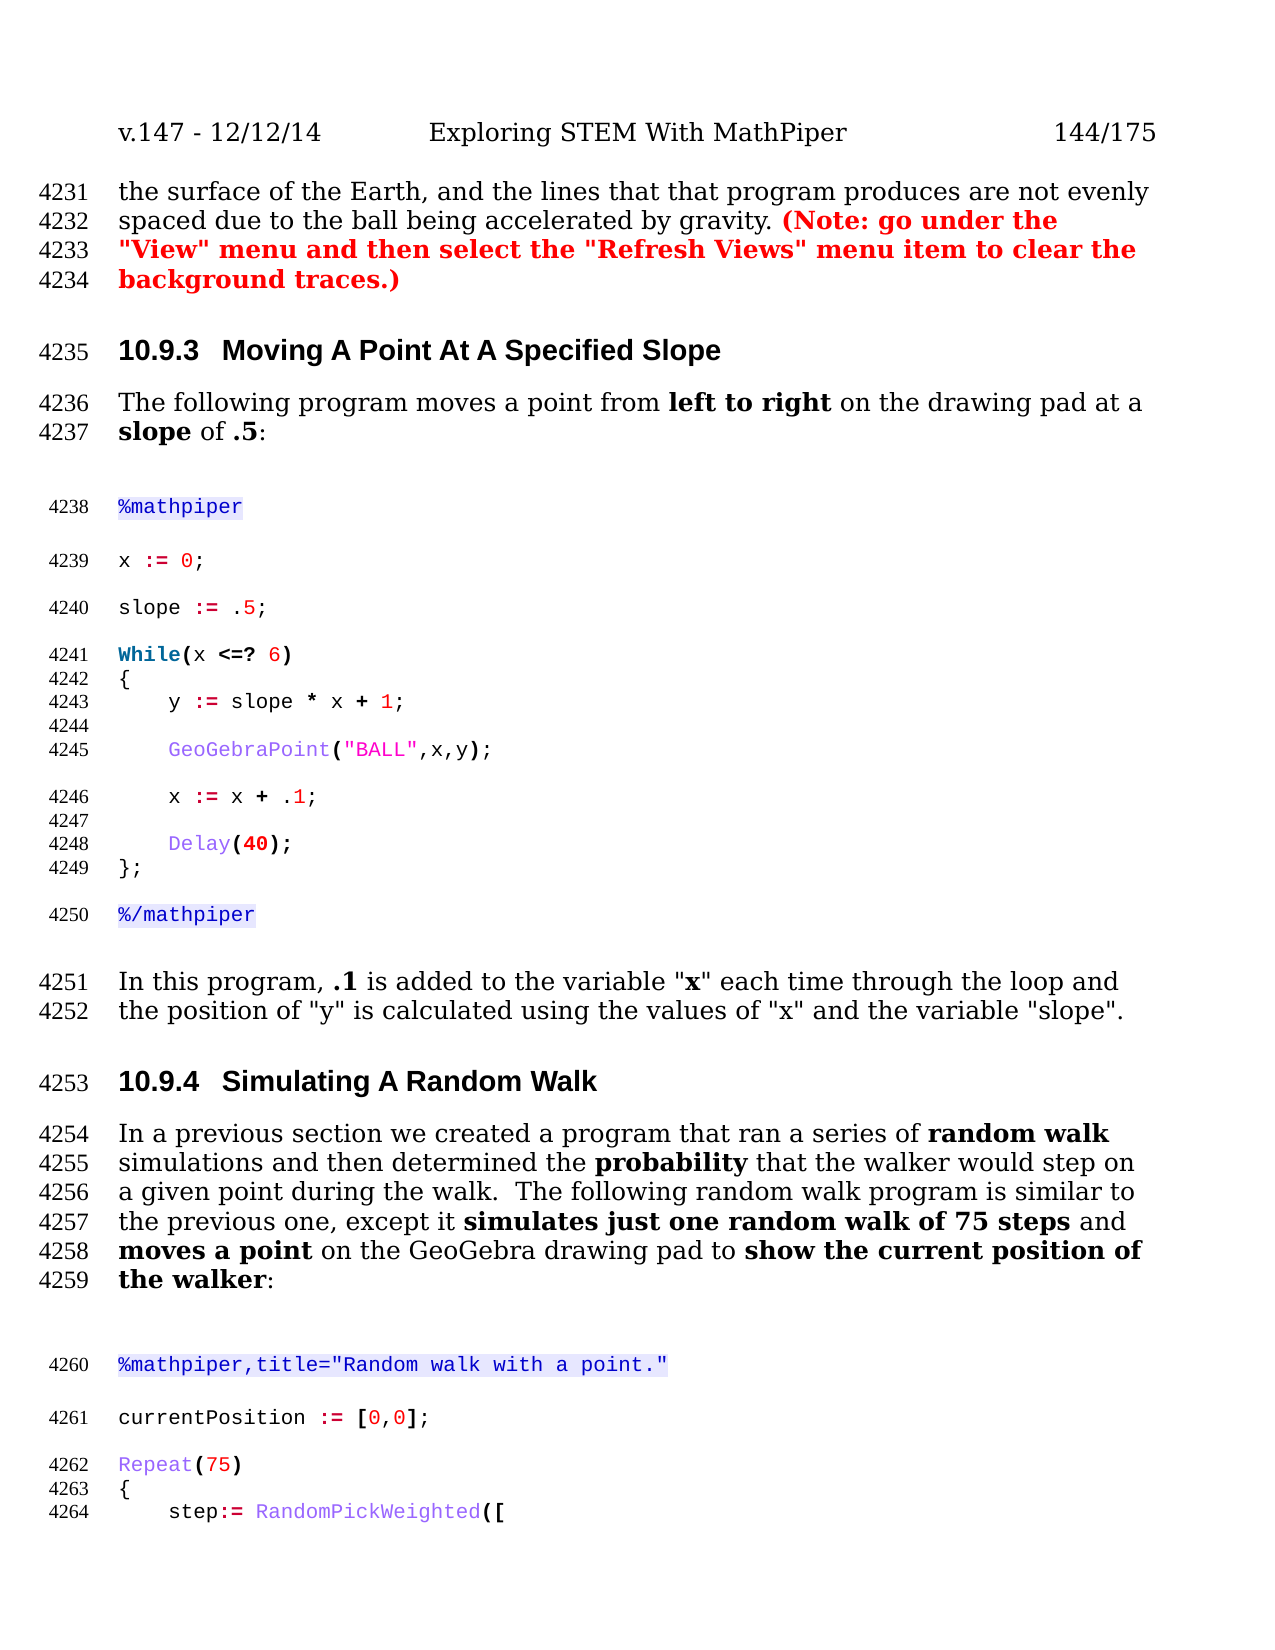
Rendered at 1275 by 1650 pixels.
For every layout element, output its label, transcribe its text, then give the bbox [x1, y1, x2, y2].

text In this program, .1 is added to the variable "x" each time through the loop and the position of "y" is calculated using the values of "x" and the variable "slope". [118, 966, 1157, 1025]
text the surface of the Earth, and the lines that that program produces are not evenly spaced due to the ball being accelerated by gravity. (Note: go under the "View" menu and then select the "Refresh Views" menu item to clear the background traces.) [118, 177, 1157, 294]
text In a previous section we created a program that ran a series of random walk simulations and then determined the probability that the walker would step on a given point during the walk. The following random walk program is similar to the previous one, except it simulates just one random walk of 75 steps and moves a point on the GeoGebra drawing pad to show the current position of the walker: [118, 1118, 1157, 1294]
text currentPosition := [0,0]; [118, 1407, 1157, 1431]
text x := x + .1; [118, 786, 1157, 810]
text The following program moves a point from left to right on the drawing pad at a slope of .5: [118, 388, 1157, 446]
text %mathpiper [118, 497, 1157, 520]
text %mathpiper,title="Random walk with a point." [118, 1354, 1157, 1377]
text y := slope * x + 1; [118, 692, 1157, 715]
text Delay(40); [118, 833, 1157, 857]
text }; [118, 857, 1157, 881]
text x := 0; [118, 550, 1157, 573]
text Repeat(75) [118, 1454, 1157, 1478]
text { [118, 1478, 1157, 1501]
subtitle Simulating A Random Walk [118, 1064, 1157, 1098]
text While(x <=? 6) [118, 644, 1157, 668]
text %/mathpiper [118, 904, 1157, 928]
text step:= RandomPickWeighted([ [118, 1501, 1157, 1525]
subtitle Moving A Point At A Specified Slope [118, 333, 1157, 367]
text { [118, 668, 1157, 692]
text GeoGebraPoint("BALL",x,y); [118, 739, 1157, 762]
text slope := .5; [118, 597, 1157, 621]
